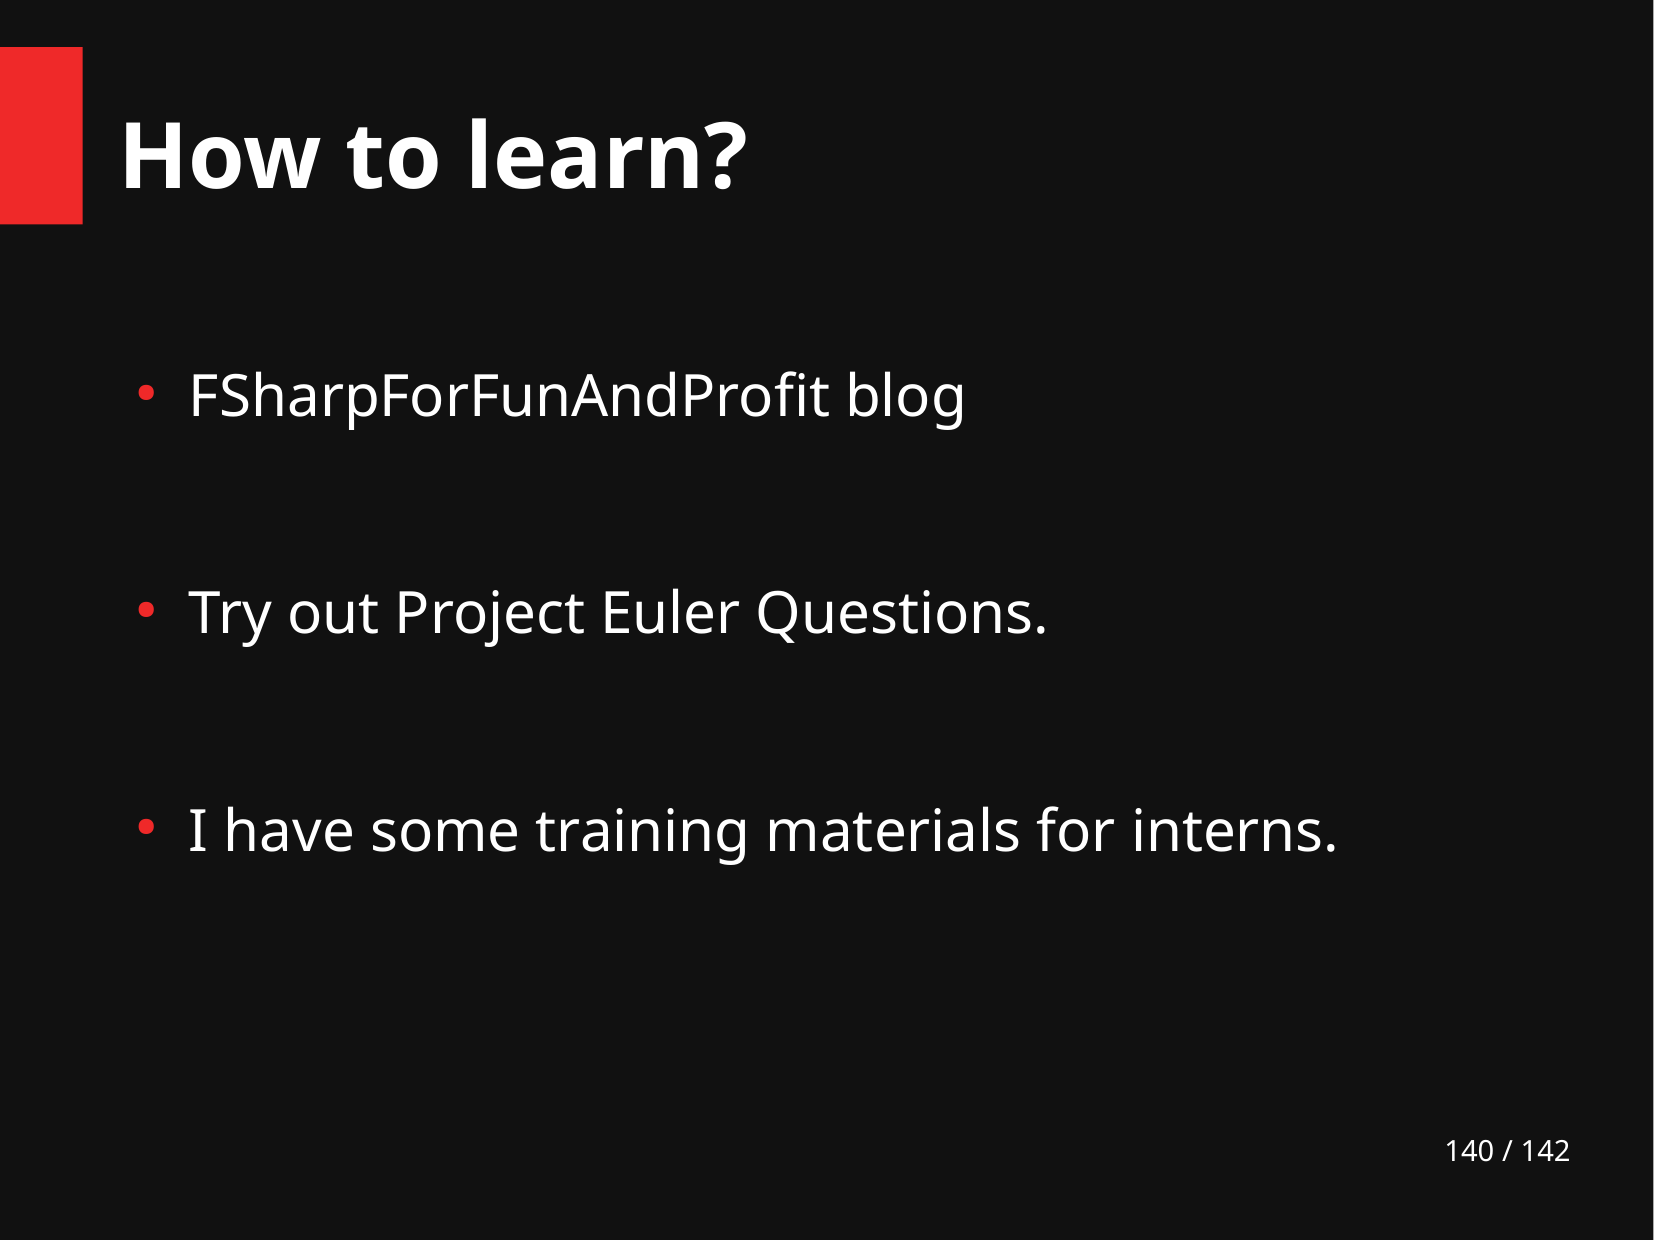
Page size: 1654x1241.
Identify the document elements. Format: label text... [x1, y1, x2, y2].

list FSharpForFunAndProfit blog Try out Project Euler Questions. I have some training materials for interns. [118, 354, 1536, 1074]
title How to learn? [118, 49, 1571, 257]
